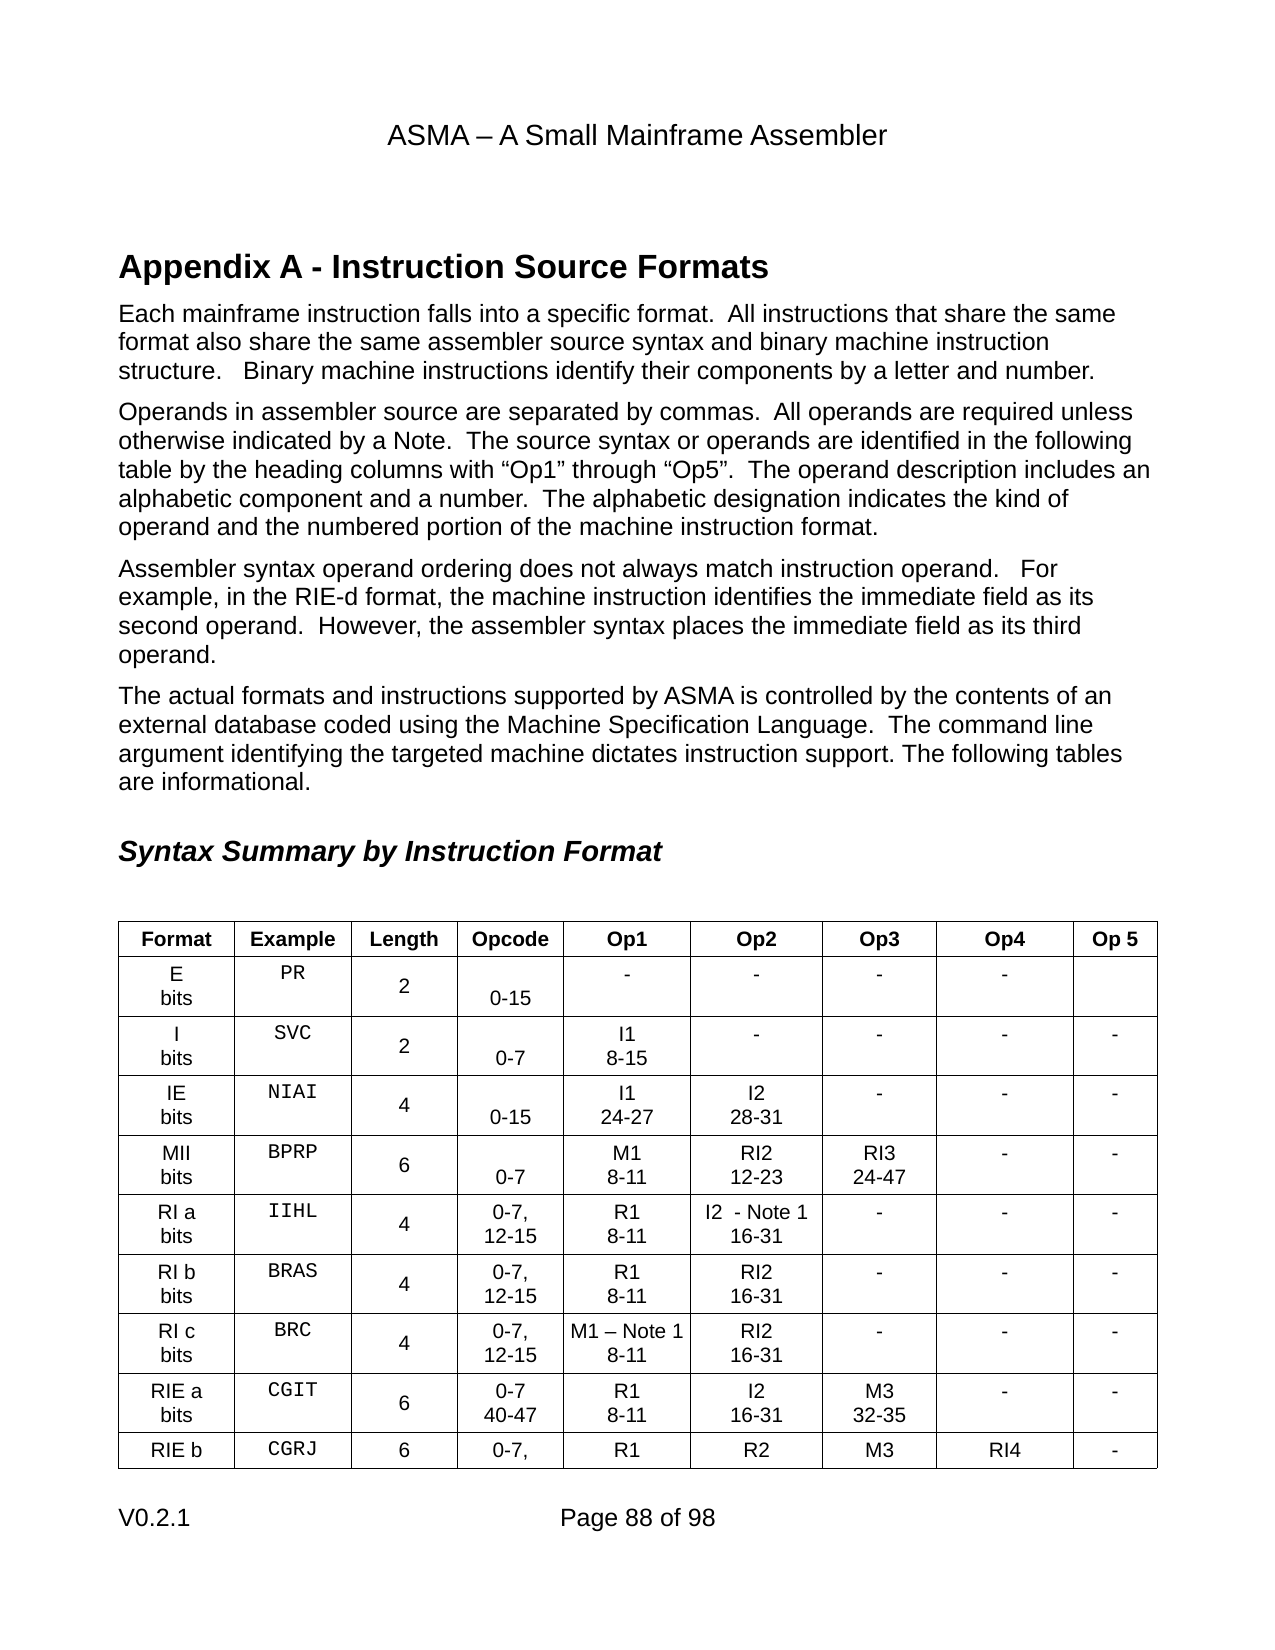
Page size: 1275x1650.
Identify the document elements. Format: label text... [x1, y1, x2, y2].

table_cell 4 [352, 1195, 457, 1254]
table_cell BRAS [235, 1255, 351, 1313]
table_cell - [1074, 1017, 1157, 1075]
table_cell 0-7, 12-15 [458, 1314, 563, 1373]
table_cell 4 [352, 1255, 457, 1313]
table_cell - [691, 1017, 822, 1075]
table_cell - [564, 957, 690, 1016]
table_cell 2 [352, 1017, 457, 1075]
table_cell M3 [823, 1433, 936, 1468]
table_cell - [937, 957, 1073, 1016]
table_header Length [352, 922, 457, 956]
table_cell RI a bits [119, 1195, 234, 1254]
table_cell - [1074, 1076, 1157, 1135]
table_header Op 5 [1074, 922, 1157, 956]
table_cell M3 32-35 [823, 1374, 936, 1432]
table_cell - [1074, 1136, 1157, 1194]
table_header Op3 [823, 922, 936, 956]
table_cell - [823, 1314, 936, 1373]
table_header Opcode [458, 922, 563, 956]
table_cell 0-15 [458, 957, 563, 1016]
table_cell R1 8-11 [564, 1195, 690, 1254]
table_cell - [1074, 1374, 1157, 1432]
table_cell R1 8-11 [564, 1374, 690, 1432]
table_cell RIE b [119, 1433, 234, 1468]
table_cell RI2 12-23 [691, 1136, 822, 1194]
table_cell 4 [352, 1314, 457, 1373]
table_header Format [119, 922, 234, 956]
table_cell 0-7 [458, 1136, 563, 1194]
table_cell - [937, 1314, 1073, 1373]
table_cell - [1074, 1314, 1157, 1373]
table_header Op4 [937, 922, 1073, 956]
table_cell BRC [235, 1314, 351, 1373]
table_header Op2 [691, 922, 822, 956]
table_cell RI2 16-31 [691, 1255, 822, 1313]
table_cell M1 8-11 [564, 1136, 690, 1194]
table_cell I1 24-27 [564, 1076, 690, 1135]
table_cell CGIT [235, 1374, 351, 1432]
table_cell - [937, 1136, 1073, 1194]
table_cell RI c bits [119, 1314, 234, 1373]
table_cell 0-7 [458, 1017, 563, 1075]
table_cell - [1074, 1433, 1157, 1468]
table_cell - [937, 1374, 1073, 1432]
table_cell - [823, 1017, 936, 1075]
table_cell 4 [352, 1076, 457, 1135]
table_cell MII bits [119, 1136, 234, 1194]
table_cell - [823, 1255, 936, 1313]
table_cell BPRP [235, 1136, 351, 1194]
text Operands in assembler source are separated by commas. All operands are required unless otherwise indicated by a Note. The source syntax or operands are identified in the following table by the heading columns with “Op1” through “Op5”. The operand description includes an alphabetic component and a number. The alphabetic designation indicates the kind of operand and the numbered portion of the machine instruction format. [118, 397, 1157, 541]
table_cell 6 [352, 1433, 457, 1468]
table_cell R1 [564, 1433, 690, 1468]
table_cell 0-7, 12-15 [458, 1255, 563, 1313]
table_cell CGRJ [235, 1433, 351, 1468]
table_cell 0-7 40-47 [458, 1374, 563, 1432]
table_cell - [937, 1017, 1073, 1075]
table_cell - [1074, 1195, 1157, 1254]
subtitle Syntax Summary by Instruction Format [118, 833, 1157, 867]
table_cell IE bits [119, 1076, 234, 1135]
table_cell 0-7, 12-15 [458, 1195, 563, 1254]
table_cell 0-7, [458, 1433, 563, 1468]
table_cell PR [235, 957, 351, 1016]
table_cell M1 – Note 1 8-11 [564, 1314, 690, 1373]
table_cell - [937, 1076, 1073, 1135]
table_cell I1 8-15 [564, 1017, 690, 1075]
table_cell 6 [352, 1136, 457, 1194]
subtitle Appendix A - Instruction Source Formats [118, 247, 1157, 286]
table_cell - [823, 1195, 936, 1254]
table_cell R1 8-11 [564, 1255, 690, 1313]
table_cell 2 [352, 957, 457, 1016]
table_cell R2 [691, 1433, 822, 1468]
table_cell RI4 [937, 1433, 1073, 1468]
table_cell RI2 16-31 [691, 1314, 822, 1373]
text Each mainframe instruction falls into a specific format. All instructions that share the same format also share the same assembler source syntax and binary machine instruction structure. Binary machine instructions identify their components by a letter and number. [118, 298, 1157, 385]
table_cell - [691, 957, 822, 1016]
table_cell - [1074, 1255, 1157, 1313]
table_cell 0-15 [458, 1076, 563, 1135]
table_cell RIE a bits [119, 1374, 234, 1432]
table_cell SVC [235, 1017, 351, 1075]
table_cell [1074, 957, 1157, 1016]
table_cell I2 28-31 [691, 1076, 822, 1135]
table_cell I2 - Note 1 16-31 [691, 1195, 822, 1254]
table_cell - [937, 1255, 1073, 1313]
table_cell I2 16-31 [691, 1374, 822, 1432]
text The actual formats and instructions supported by ASMA is controlled by the contents of an external database coded using the Machine Specification Language. The command line argument identifying the targeted machine dictates instruction support. The following tables are informational. [118, 681, 1157, 796]
table_header Example [235, 922, 351, 956]
table_cell - [823, 1076, 936, 1135]
table_cell E bits [119, 957, 234, 1016]
table_cell - [823, 957, 936, 1016]
table_cell IIHL [235, 1195, 351, 1254]
table_header Op1 [564, 922, 690, 956]
text Assembler syntax operand ordering does not always match instruction operand. For example, in the RIE-d format, the machine instruction identifies the immediate field as its second operand. However, the assembler syntax places the immediate field as its third operand. [118, 553, 1157, 668]
table_cell - [937, 1195, 1073, 1254]
table_cell NIAI [235, 1076, 351, 1135]
table_cell RI b bits [119, 1255, 234, 1313]
table_cell 6 [352, 1374, 457, 1432]
table_cell I bits [119, 1017, 234, 1075]
table_cell RI3 24-47 [823, 1136, 936, 1194]
